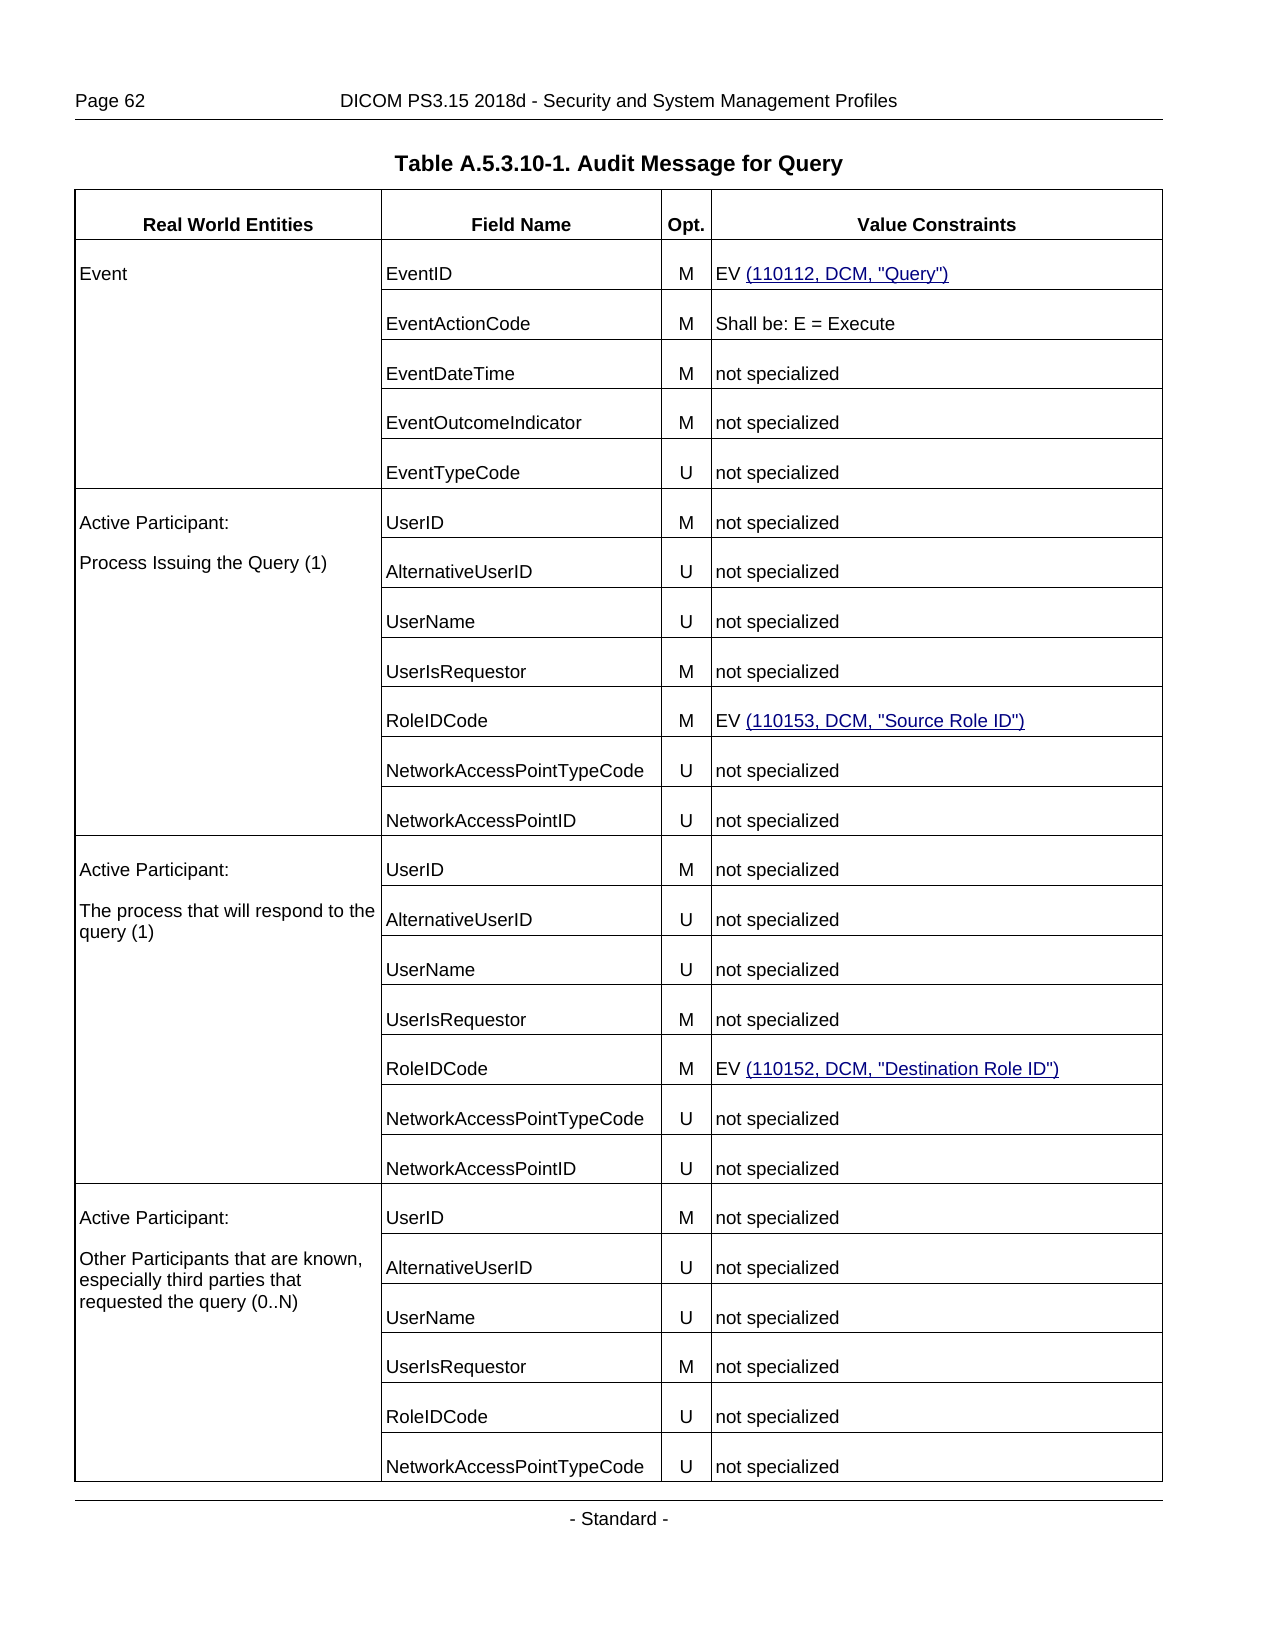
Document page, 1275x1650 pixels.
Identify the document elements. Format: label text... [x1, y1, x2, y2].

table_cell U [662, 1383, 711, 1432]
table_header Real World Entities [76, 190, 381, 239]
table_cell U [662, 588, 711, 637]
table_cell Active Participant: Process Issuing the Query (1) [76, 489, 381, 835]
table_cell UserID [382, 836, 661, 885]
table_header Opt. [662, 190, 711, 239]
table_cell NetworkAccessPointID [382, 787, 661, 835]
table_cell UserName [382, 1284, 661, 1332]
table_cell not specialized [712, 489, 1162, 537]
table_cell EventID [382, 240, 661, 289]
table_cell UserIsRequestor [382, 985, 661, 1034]
text Table A.5.3.10-1. Audit Message for Query [75, 150, 1162, 176]
table_cell M [662, 389, 711, 438]
table_cell U [662, 886, 711, 935]
table_cell not specialized [712, 886, 1162, 935]
table_cell AlternativeUserID [382, 1234, 661, 1282]
table_cell M [662, 985, 711, 1034]
table_cell NetworkAccessPointTypeCode [382, 1433, 661, 1481]
table_cell M [662, 240, 711, 289]
table_cell EventActionCode [382, 290, 661, 338]
table_cell not specialized [712, 1135, 1162, 1183]
table_cell M [662, 1333, 711, 1382]
table_cell not specialized [712, 836, 1162, 885]
table_cell UserName [382, 588, 661, 637]
table_cell NetworkAccessPointTypeCode [382, 1085, 661, 1133]
table_cell not specialized [712, 1284, 1162, 1332]
table_cell not specialized [712, 787, 1162, 835]
table_cell M [662, 1035, 711, 1084]
table_cell not specialized [712, 588, 1162, 637]
table_cell U [662, 538, 711, 587]
table_cell RoleIDCode [382, 1035, 661, 1084]
table_cell U [662, 1085, 711, 1133]
table_cell Active Participant: Other Participants that are known, especially third parties that requested the query (0..N) [76, 1184, 381, 1481]
table_cell NetworkAccessPointTypeCode [382, 737, 661, 786]
table_cell not specialized [712, 1433, 1162, 1481]
table_cell Shall be: E = Execute [712, 290, 1162, 338]
table_cell M [662, 489, 711, 537]
table_cell RoleIDCode [382, 687, 661, 736]
table_cell not specialized [712, 538, 1162, 587]
table_cell not specialized [712, 1234, 1162, 1282]
table_cell U [662, 787, 711, 835]
table_cell EventDateTime [382, 340, 661, 388]
table_cell U [662, 1433, 711, 1481]
table_cell NetworkAccessPointID [382, 1135, 661, 1183]
table_header Value Constraints [712, 190, 1162, 239]
table_cell RoleIDCode [382, 1383, 661, 1432]
table_cell U [662, 936, 711, 984]
table_cell M [662, 290, 711, 338]
table_cell EV (110152, DCM, "Destination Role ID") [712, 1035, 1162, 1084]
table_cell not specialized [712, 1333, 1162, 1382]
table_cell UserName [382, 936, 661, 984]
table_cell EV (110112, DCM, "Query") [712, 240, 1162, 289]
table_cell Active Participant: The process that will respond to the query (1) [76, 836, 381, 1183]
table_cell M [662, 340, 711, 388]
table_cell M [662, 1184, 711, 1233]
table_cell not specialized [712, 737, 1162, 786]
table_cell U [662, 1234, 711, 1282]
table_cell U [662, 737, 711, 786]
table_cell EventOutcomeIndicator [382, 389, 661, 438]
table_cell UserID [382, 489, 661, 537]
table_cell not specialized [712, 1383, 1162, 1432]
table_header Field Name [382, 190, 661, 239]
table_cell AlternativeUserID [382, 886, 661, 935]
table_cell not specialized [712, 389, 1162, 438]
table_cell M [662, 687, 711, 736]
table_cell UserIsRequestor [382, 1333, 661, 1382]
table_cell EventTypeCode [382, 439, 661, 487]
table_cell UserID [382, 1184, 661, 1233]
table_cell AlternativeUserID [382, 538, 661, 587]
table_cell U [662, 1135, 711, 1183]
table_cell EV (110153, DCM, "Source Role ID") [712, 687, 1162, 736]
table_cell not specialized [712, 985, 1162, 1034]
table_cell M [662, 836, 711, 885]
table_cell not specialized [712, 1085, 1162, 1133]
table_cell not specialized [712, 936, 1162, 984]
table_cell not specialized [712, 340, 1162, 388]
table_cell not specialized [712, 439, 1162, 487]
table_cell not specialized [712, 1184, 1162, 1233]
table_cell UserIsRequestor [382, 638, 661, 686]
table_cell U [662, 439, 711, 487]
table_cell Event [76, 240, 381, 487]
table_cell M [662, 638, 711, 686]
table_cell U [662, 1284, 711, 1332]
table_cell not specialized [712, 638, 1162, 686]
